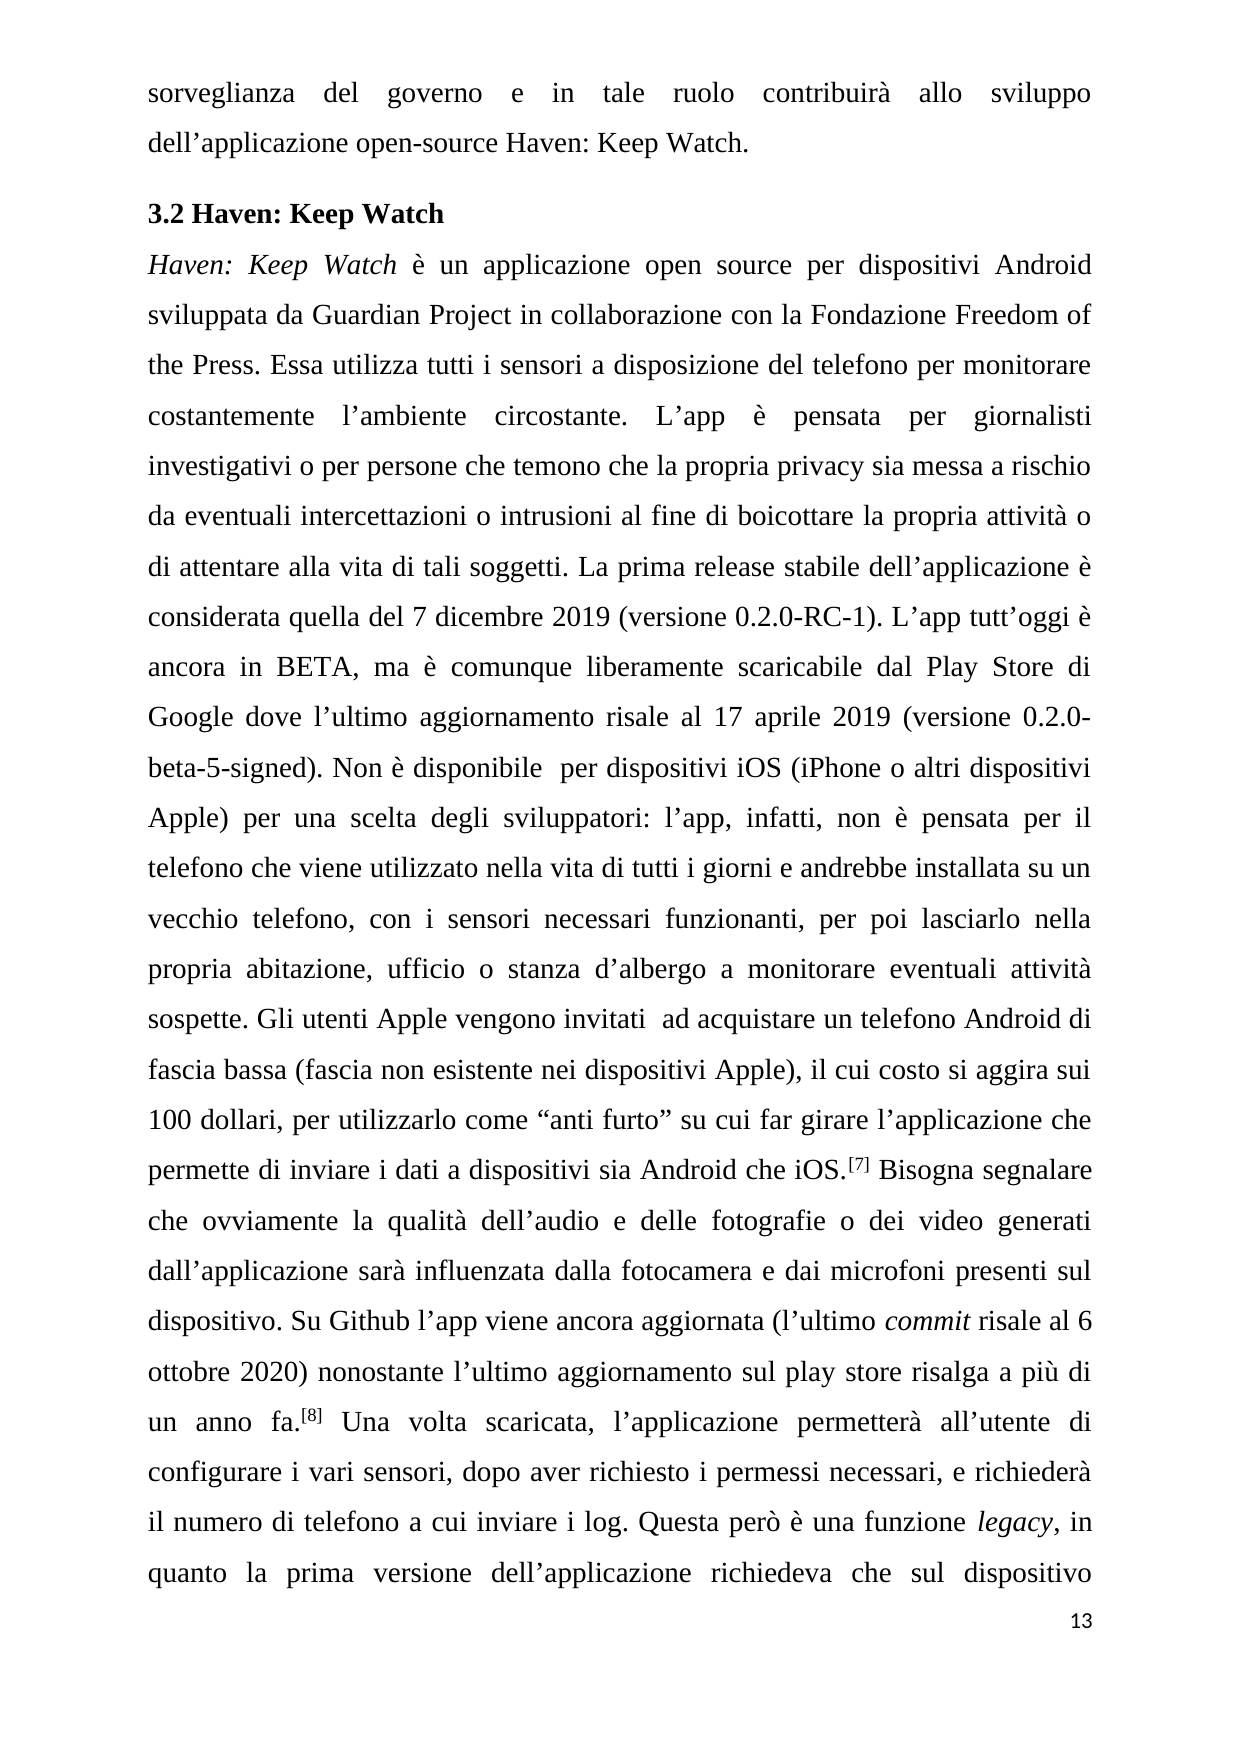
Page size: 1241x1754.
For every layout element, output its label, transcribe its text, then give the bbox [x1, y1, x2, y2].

subtitle 3.2 Haven: Keep Watch [148, 196, 1092, 230]
text Haven: Keep Watch è un applicazione open source per dispositivi Android sviluppata da Guardian Project in collaborazione con la Fondazione Freedom of the Press. Essa utilizza tutti i sensori a disposizione del telefono per monitorare costantemente l’ambiente circostante. L’app è pensata per giornalisti investigativi o per persone che temono che la propria privacy sia messa a rischio da eventuali intercettazioni o intrusioni al fine di boicottare la propria attività o di attentare alla vita di tali soggetti. La prima release stabile dell’applicazione è considerata quella del 7 dicembre 2019 (versione 0.2.0-RC-1). L’app tutt’oggi è ancora in BETA, ma è comunque liberamente scaricabile dal Play Store di Google dove l’ultimo aggiornamento risale al 17 aprile 2019 (versione 0.2.0-beta-5-signed). Non è disponibile per dispositivi iOS (iPhone o altri dispositivi Apple) per una scelta degli sviluppatori: l’app, infatti, non è pensata per il telefono che viene utilizzato nella vita di tutti i giorni e andrebbe installata su un vecchio telefono, con i sensori necessari funzionanti, per poi lasciarlo nella propria abitazione, ufficio o stanza d’albergo a monitorare eventuali attività sospette. Gli utenti Apple vengono invitati ad acquistare un telefono Android di fascia bassa (fascia non esistente nei dispositivi Apple), il cui costo si aggira sui 100 dollari, per utilizzarlo come “anti furto” su cui far girare l’applicazione che permette di inviare i dati a dispositivi sia Android che iOS.[7] Bisogna segnalare che ovviamente la qualità dell’audio e delle fotografie o dei video generati dall’applicazione sarà influenzata dalla fotocamera e dai microfoni presenti sul dispositivo. Su Github l’app viene ancora aggiornata (l’ultimo commit risale al 6 ottobre 2020) nonostante l’ultimo aggiornamento sul play store risalga a più di un anno fa.[8] Una volta scaricata, l’applicazione permetterà all’utente di configurare i vari sensori, dopo aver richiesto i permessi necessari, e richiederà il numero di telefono a cui inviare i log. Questa però è una funzione legacy, in quanto la prima versione dell’applicazione richiedeva che sul dispositivo [148, 247, 1092, 1588]
text sorveglianza del governo e in tale ruolo contribuirà allo sviluppo dell’applicazione open-source Haven: Keep Watch. [148, 75, 1092, 159]
